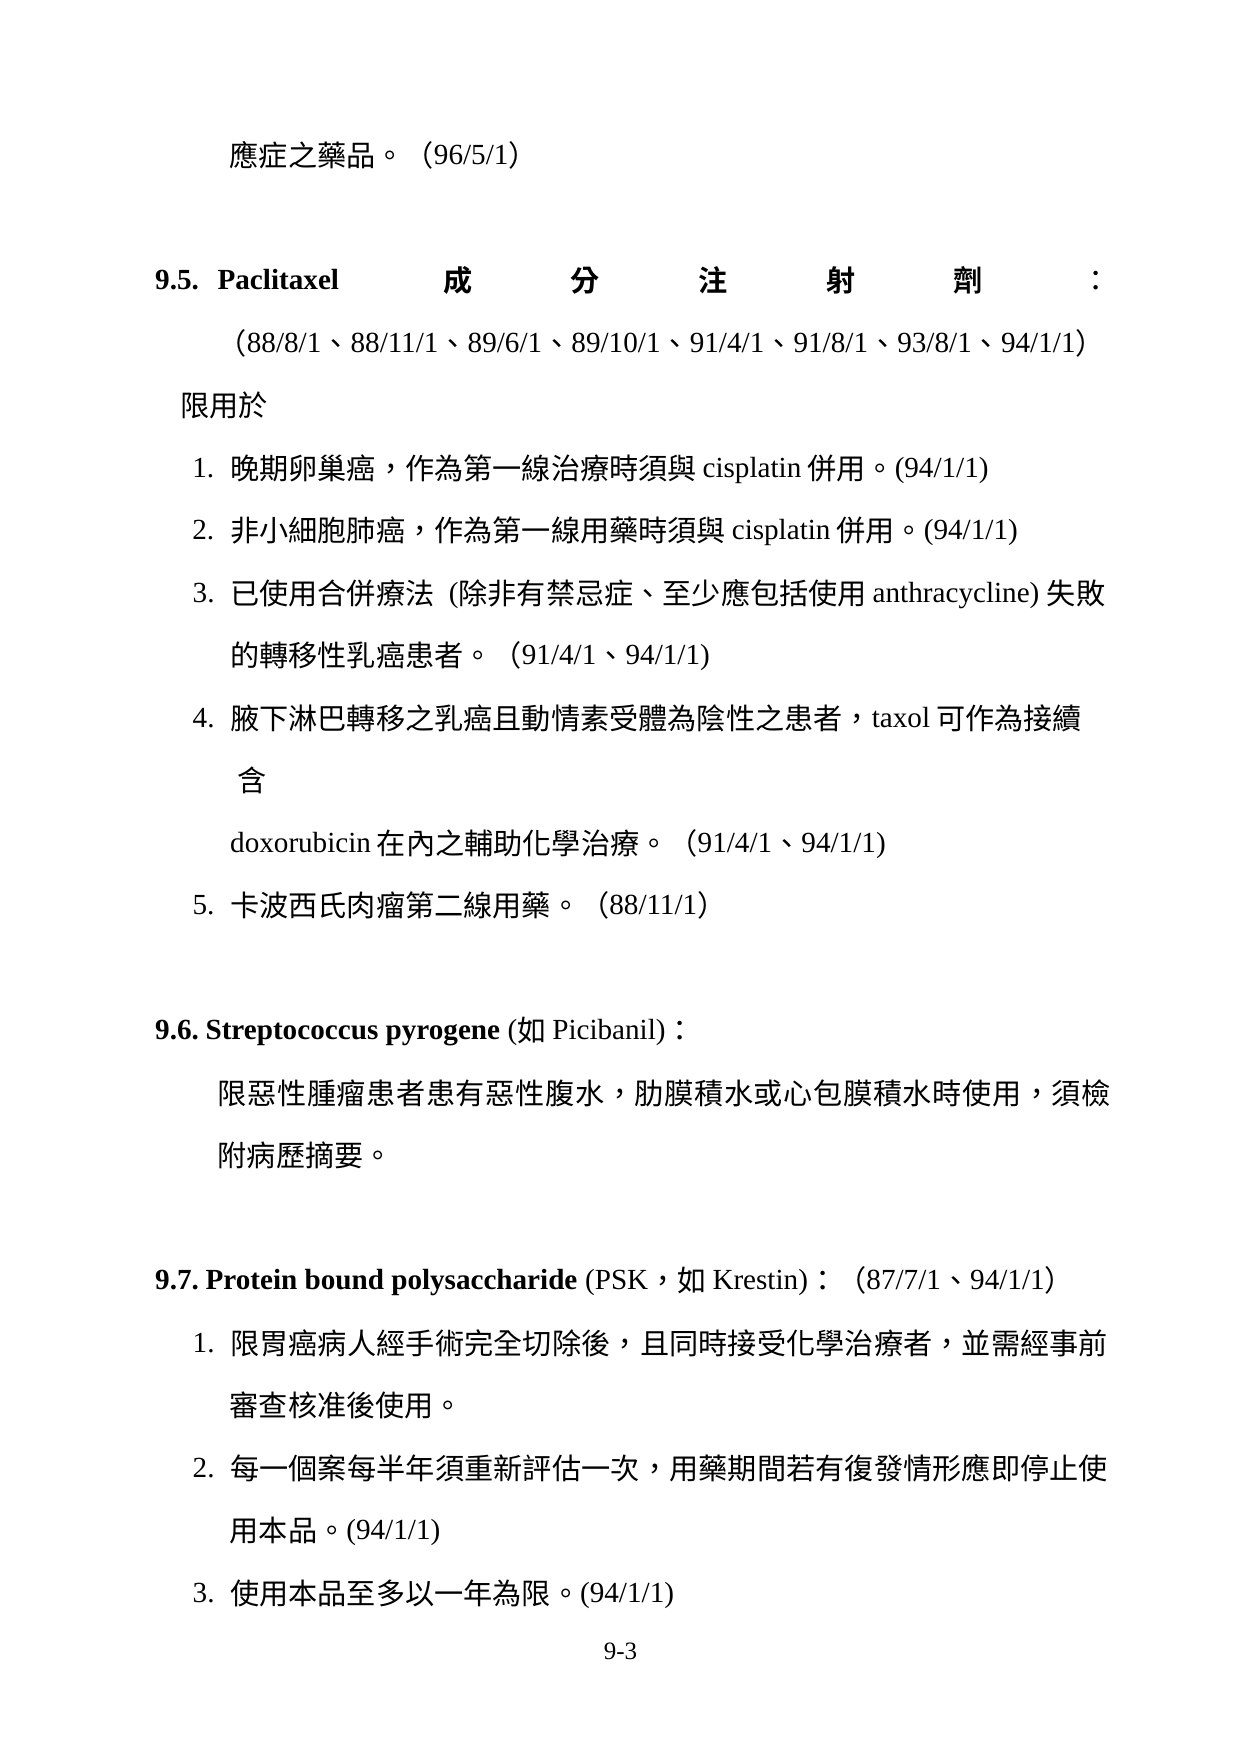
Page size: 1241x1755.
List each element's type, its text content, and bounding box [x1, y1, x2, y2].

text 限用於 [180, 362, 1110, 425]
text 1. 限胃癌病人經手術完全切除後，且同時接受化學治療者，並需經事前審查核准後使用。 [192, 1300, 1110, 1425]
text doxorubicin在內之輔助化學治療。（91/4/1、94/1/1) [192, 800, 1110, 862]
subtitle 9.6. Streptococcus pyrogene (如Picibanil)： [146, 987, 1110, 1050]
text 3. 已使用合併療法 (除非有禁忌症、至少應包括使用anthracycline) 失敗 [192, 550, 1110, 612]
text 2. 每一個案每半年須重新評估一次，用藥期間若有復發情形應即停止使用本品。(94/1/1) [192, 1425, 1110, 1550]
text 3. 使用本品至多以一年為限。(94/1/1) [192, 1550, 1110, 1612]
text 5. 卡波西氏肉瘤第二線用藥。（88/11/1） [155, 862, 1110, 925]
text 限惡性腫瘤患者患有惡性腹水，肋膜積水或心包膜積水時使用，須檢附病歷摘要。 [217, 1050, 1110, 1175]
subtitle 9.5. Paclitaxel成分注射劑：（88/8/1、88/11/1、89/6/1、89/10/1、91/4/1、91/8/1、93/8/1、94/1/1） [155, 237, 1110, 362]
text 4. 腋下淋巴轉移之乳癌且動情素受體為陰性之患者，taxol可作為接續含 [192, 675, 1110, 800]
text 2. 非小細胞肺癌，作為第一線用藥時須與cisplatin併用。(94/1/1) [184, 487, 1110, 550]
subtitle 9.7. Protein bound polysaccharide (PSK，如Krestin)：（87/7/1、94/1/1） [146, 1237, 1110, 1300]
text 1. 晚期卵巢癌，作為第一線治療時須與cisplatin併用。(94/1/1) [184, 425, 1110, 487]
text 的轉移性乳癌患者。（91/4/1、94/1/1) [192, 612, 1110, 675]
text 應症之藥品。（96/5/1） [192, 112, 1110, 175]
